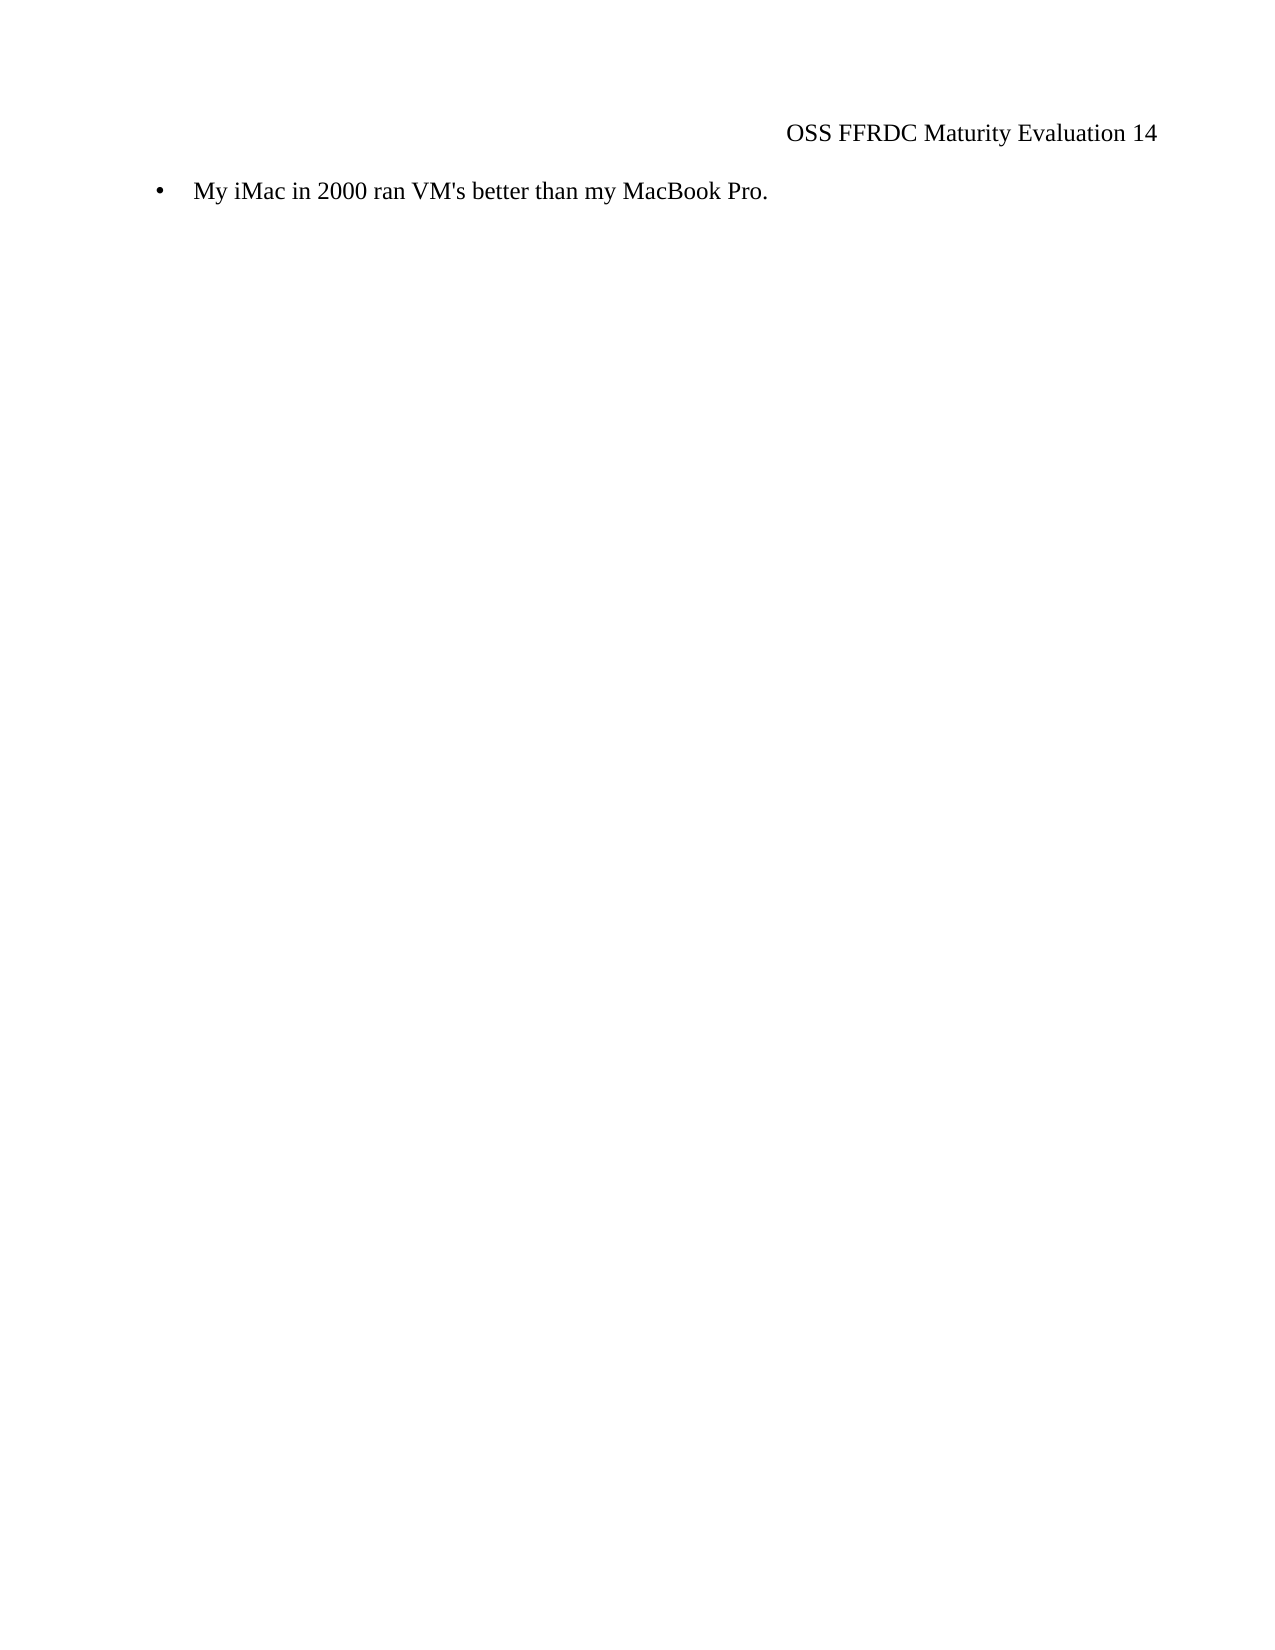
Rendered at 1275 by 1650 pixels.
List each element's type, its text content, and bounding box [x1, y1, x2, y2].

list My iMac in 2000 ran VM's better than my MacBook Pro. [156, 176, 1157, 205]
